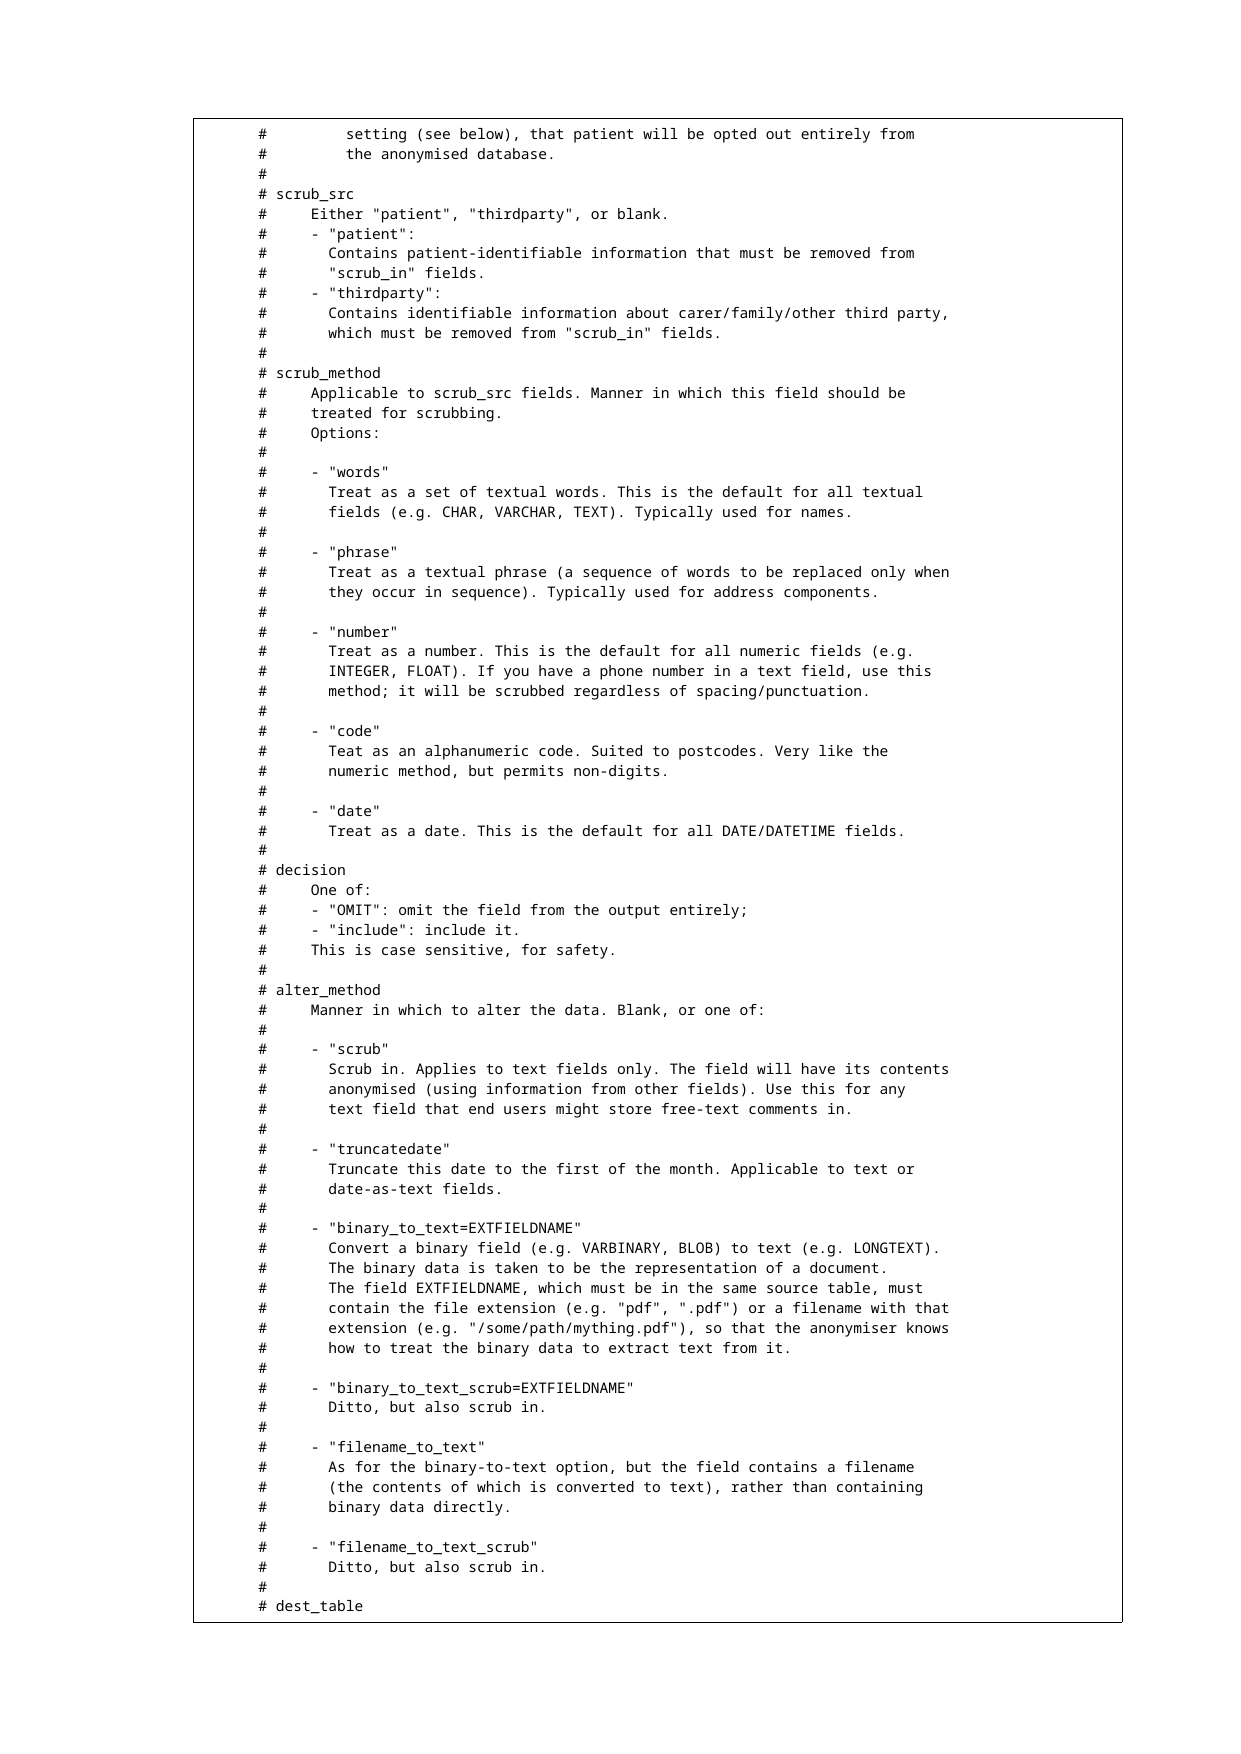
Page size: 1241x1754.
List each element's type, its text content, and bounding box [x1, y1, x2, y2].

table_header # setting (see below), that patient will be opted out entirely from # the anonymised database. # # scrub_src # Either "patient", "thirdparty", or blank. # - "patient": # Contains patient-identifiable information that must be removed from # "scrub_in" fields. # - "thirdparty": # Contains identifiable information about carer/family/other third party, # which must be removed from "scrub_in" fields. # # scrub_method # Applicable to scrub_src fields. Manner in which this field should be # treated for scrubbing. # Options: # # - "words" # Treat as a set of textual words. This is the default for all textual # fields (e.g. CHAR, VARCHAR, TEXT). Typically used for names. # # - "phrase" # Treat as a textual phrase (a sequence of words to be replaced only when # they occur in sequence). Typically used for address components. # # - "number" # Treat as a number. This is the default for all numeric fields (e.g. # INTEGER, FLOAT). If you have a phone number in a text field, use this # method; it will be scrubbed regardless of spacing/punctuation. # # - "code" # Teat as an alphanumeric code. Suited to postcodes. Very like the # numeric method, but permits non-digits. # # - "date" # Treat as a date. This is the default for all DATE/DATETIME fields. # # decision # One of: # - "OMIT": omit the field from the output entirely; # - "include": include it. # This is case sensitive, for safety. # # alter_method # Manner in which to alter the data. Blank, or one of: # # - "scrub" # Scrub in. Applies to text fields only. The field will have its contents # anonymised (using information from other fields). Use this for any # text field that end users might store free-text comments in. # # - "truncatedate" # Truncate this date to the first of the month. Applicable to text or # date-as-text fields. # # - "binary_to_text=EXTFIELDNAME" # Convert a binary field (e.g. VARBINARY, BLOB) to text (e.g. LONGTEXT). # The binary data is taken to be the representation of a document. # The field EXTFIELDNAME, which must be in the same source table, must # contain the file extension (e.g. "pdf", ".pdf") or a filename with that # extension (e.g. "/some/path/mything.pdf"), so that the anonymiser knows # how to treat the binary data to extract text from it. # # - "binary_to_text_scrub=EXTFIELDNAME" # Ditto, but also scrub in. # # - "filename_to_text" # As for the binary-to-text option, but the field contains a filename # (the contents of which is converted to text), rather than containing # binary data directly. # # - "filename_to_text_scrub" # Ditto, but also scrub in. # # dest_table [194, 119, 1122, 1622]
